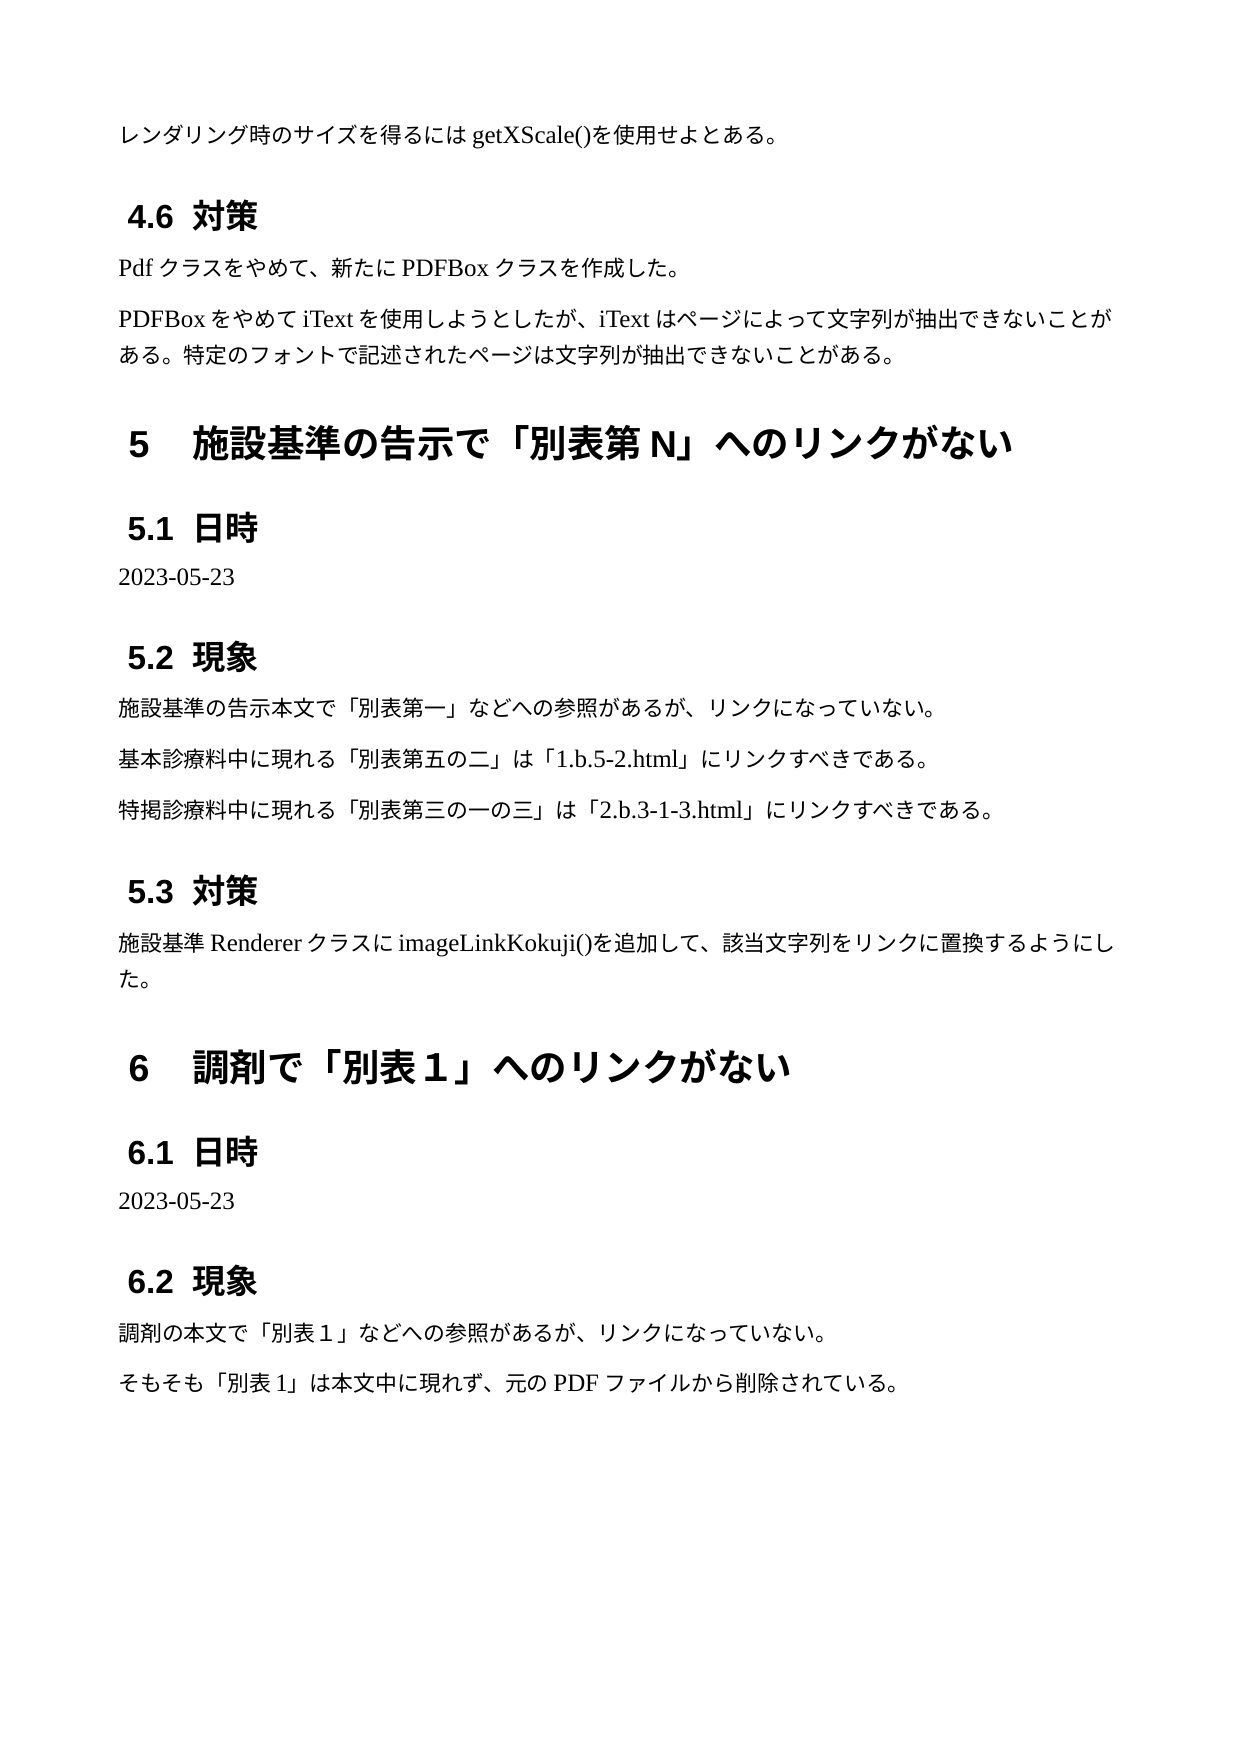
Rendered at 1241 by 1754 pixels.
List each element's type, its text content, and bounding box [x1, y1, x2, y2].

text 2023-05-23 [118, 1186, 1122, 1215]
text 特掲診療料中に現れる「別表第三の一の三」は「2.b.3-1-3.html」にリンクすべきである。 [118, 793, 1122, 825]
subtitle 現象 [118, 1255, 1122, 1303]
subtitle 対策 [118, 190, 1122, 238]
subtitle 対策 [118, 865, 1122, 913]
text そもそも「別表1」は本文中に現れず、元のPDFファイルから削除されている。 [118, 1366, 1122, 1398]
subtitle 施設基準の告示で「別表第N」へのリンクがない [118, 414, 1122, 468]
text 調剤の本文で「別表１」などへの参照があるが、リンクになっていない。 [118, 1316, 1122, 1347]
text レンダリング時のサイズを得るにはgetXScale()を使用せよとある。 [118, 118, 1122, 150]
text 基本診療料中に現れる「別表第五の二」は「1.b.5-2.html」にリンクすべきである。 [118, 742, 1122, 774]
subtitle 調剤で「別表１」へのリンクがない [118, 1038, 1122, 1092]
text 2023-05-23 [118, 562, 1122, 591]
subtitle 日時 [118, 1126, 1122, 1174]
text Pdfクラスをやめて、新たにPDFBoxクラスを作成した。 [118, 251, 1122, 282]
text PDFBoxをやめてiTextを使用しようとしたが、iTextはページによって文字列が抽出できないことがある。特定のフォントで記述されたページは文字列が抽出できないことがある。 [118, 302, 1122, 369]
text 施設基準の告示本文で「別表第一」などへの参照があるが、リンクになっていない。 [118, 691, 1122, 723]
subtitle 日時 [118, 501, 1122, 550]
text 施設基準RendererクラスにimageLinkKokuji()を追加して、該当文字列をリンクに置換するようにした。 [118, 926, 1122, 994]
subtitle 現象 [118, 631, 1122, 679]
